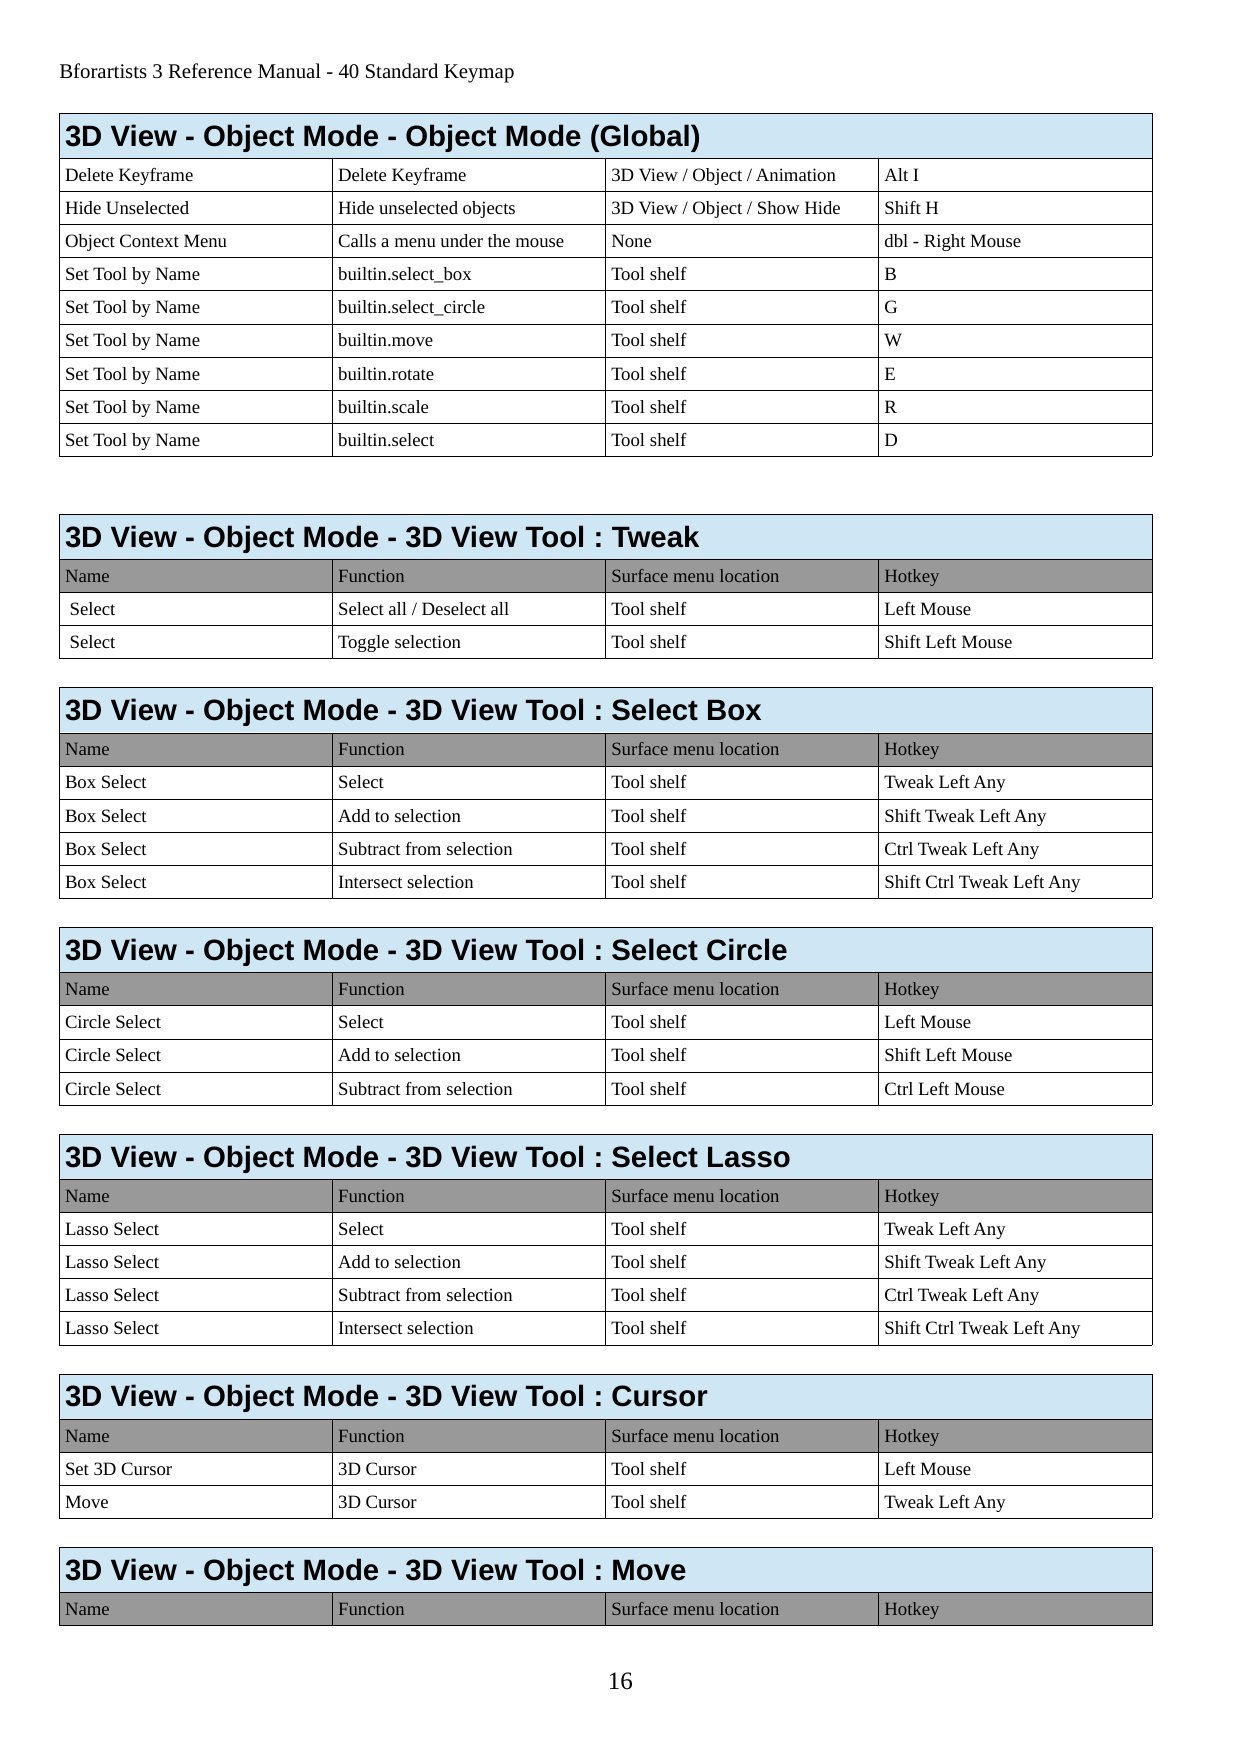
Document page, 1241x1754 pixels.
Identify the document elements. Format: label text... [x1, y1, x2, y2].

table_cell builtin.select [333, 424, 605, 456]
table_cell Object Context Menu [60, 225, 332, 257]
table_cell Tweak Left Any [879, 767, 1152, 799]
table_cell Name [60, 1180, 332, 1212]
table_cell Function [333, 560, 605, 592]
table_cell Surface menu location [606, 560, 878, 592]
table_cell Tool shelf [606, 1279, 878, 1311]
table_cell Ctrl Tweak Left Any [879, 833, 1152, 865]
table_cell Name [60, 734, 332, 766]
table_cell Tool shelf [606, 1312, 878, 1344]
table_cell Ctrl Left Mouse [879, 1073, 1152, 1105]
table_cell Shift Left Mouse [879, 1040, 1152, 1072]
table_cell Circle Select [60, 1040, 332, 1072]
table_cell Name [60, 973, 332, 1005]
table_cell Surface menu location [606, 1180, 878, 1212]
table_cell Tool shelf [606, 626, 878, 658]
table_cell Move [60, 1486, 332, 1518]
table_cell Tool shelf [606, 593, 878, 625]
table_cell Delete Keyframe [60, 159, 332, 191]
table_cell Tool shelf [606, 1073, 878, 1105]
table_cell Hotkey [879, 1420, 1152, 1452]
table_cell Shift Tweak Left Any [879, 1246, 1152, 1278]
table_header 3D View - Object Mode - 3D View Tool : Tweak [60, 515, 1152, 559]
table_cell Tool shelf [606, 424, 878, 456]
table_cell Shift Tweak Left Any [879, 800, 1152, 832]
table_cell Shift H [879, 192, 1152, 224]
table_cell Add to selection [333, 1246, 605, 1278]
table_cell Function [333, 1593, 605, 1625]
table_cell Tool shelf [606, 1486, 878, 1518]
table_cell Tool shelf [606, 833, 878, 865]
table_cell Set Tool by Name [60, 291, 332, 323]
table_cell dbl - Right Mouse [879, 225, 1152, 257]
table_cell Tool shelf [606, 291, 878, 323]
table_cell Set Tool by Name [60, 391, 332, 423]
table_cell Function [333, 1180, 605, 1212]
table_cell Hotkey [879, 973, 1152, 1005]
table_cell Tool shelf [606, 1453, 878, 1485]
table_cell Left Mouse [879, 593, 1152, 625]
table_header 3D View - Object Mode - 3D View Tool : Select Box [60, 688, 1152, 732]
table_cell Set 3D Cursor [60, 1453, 332, 1485]
table_cell Tool shelf [606, 1040, 878, 1072]
table_cell Name [60, 1420, 332, 1452]
table_cell Box Select [60, 866, 332, 898]
table_header 3D View - Object Mode - 3D View Tool : Select Circle [60, 928, 1152, 972]
table_cell Toggle selection [333, 626, 605, 658]
table_cell Intersect selection [333, 866, 605, 898]
table_cell builtin.select_box [333, 258, 605, 290]
table_cell 3D View / Object / Animation [606, 159, 878, 191]
table_cell Select [333, 1213, 605, 1245]
table_cell Select [333, 1006, 605, 1038]
table_cell E [879, 358, 1152, 390]
table_cell Surface menu location [606, 973, 878, 1005]
table_cell Hotkey [879, 1593, 1152, 1625]
table_cell Function [333, 734, 605, 766]
table_cell Function [333, 973, 605, 1005]
table_cell Name [60, 1593, 332, 1625]
table_cell 3D Cursor [333, 1486, 605, 1518]
table_cell Circle Select [60, 1006, 332, 1038]
table_cell Shift Left Mouse [879, 626, 1152, 658]
table_cell Ctrl Tweak Left Any [879, 1279, 1152, 1311]
table_cell Tool shelf [606, 258, 878, 290]
table_cell Tool shelf [606, 866, 878, 898]
table_cell Set Tool by Name [60, 325, 332, 357]
table_cell Select [60, 593, 332, 625]
table_cell Function [333, 1420, 605, 1452]
table_cell Surface menu location [606, 734, 878, 766]
table_cell Tool shelf [606, 358, 878, 390]
table_cell Left Mouse [879, 1006, 1152, 1038]
table_header 3D View - Object Mode - Object Mode (Global) [60, 114, 1152, 158]
table_cell W [879, 325, 1152, 357]
table_cell Box Select [60, 767, 332, 799]
table_cell Circle Select [60, 1073, 332, 1105]
table_cell R [879, 391, 1152, 423]
table_cell Add to selection [333, 1040, 605, 1072]
table_cell G [879, 291, 1152, 323]
table_cell Lasso Select [60, 1213, 332, 1245]
table_cell Shift Ctrl Tweak Left Any [879, 866, 1152, 898]
table_cell Tool shelf [606, 391, 878, 423]
table_cell Delete Keyframe [333, 159, 605, 191]
table_cell Lasso Select [60, 1312, 332, 1344]
table_cell Set Tool by Name [60, 424, 332, 456]
table_cell Hide Unselected [60, 192, 332, 224]
table_cell builtin.rotate [333, 358, 605, 390]
table_cell Surface menu location [606, 1420, 878, 1452]
table_cell 3D View / Object / Show Hide [606, 192, 878, 224]
table_cell Name [60, 560, 332, 592]
table_cell Surface menu location [606, 1593, 878, 1625]
table_cell Set Tool by Name [60, 358, 332, 390]
table_cell Hide unselected objects [333, 192, 605, 224]
table_cell 3D Cursor [333, 1453, 605, 1485]
table_cell Subtract from selection [333, 1279, 605, 1311]
table_cell builtin.scale [333, 391, 605, 423]
table_cell Lasso Select [60, 1279, 332, 1311]
table_cell Lasso Select [60, 1246, 332, 1278]
table_cell Alt I [879, 159, 1152, 191]
table_cell Hotkey [879, 734, 1152, 766]
table_header 3D View - Object Mode - 3D View Tool : Move [60, 1548, 1152, 1592]
table_cell D [879, 424, 1152, 456]
table_cell Add to selection [333, 800, 605, 832]
table_cell builtin.move [333, 325, 605, 357]
table_cell Left Mouse [879, 1453, 1152, 1485]
table_cell Subtract from selection [333, 833, 605, 865]
table_cell Hotkey [879, 560, 1152, 592]
table_cell Tool shelf [606, 1246, 878, 1278]
table_cell Tool shelf [606, 325, 878, 357]
table_header 3D View - Object Mode - 3D View Tool : Select Lasso [60, 1135, 1152, 1179]
table_cell Tweak Left Any [879, 1486, 1152, 1518]
table_cell Tweak Left Any [879, 1213, 1152, 1245]
table_cell Box Select [60, 833, 332, 865]
table_cell Tool shelf [606, 1006, 878, 1038]
table_cell builtin.select_circle [333, 291, 605, 323]
table_cell Subtract from selection [333, 1073, 605, 1105]
table_cell Select [60, 626, 332, 658]
table_cell Calls a menu under the mouse [333, 225, 605, 257]
table_cell Intersect selection [333, 1312, 605, 1344]
table_cell Hotkey [879, 1180, 1152, 1212]
table_cell Tool shelf [606, 800, 878, 832]
table_cell Shift Ctrl Tweak Left Any [879, 1312, 1152, 1344]
table_cell Select [333, 767, 605, 799]
table_cell Set Tool by Name [60, 258, 332, 290]
table_cell Box Select [60, 800, 332, 832]
table_cell Tool shelf [606, 1213, 878, 1245]
table_cell Select all / Deselect all [333, 593, 605, 625]
table_cell None [606, 225, 878, 257]
table_cell B [879, 258, 1152, 290]
table_cell Tool shelf [606, 767, 878, 799]
table_header 3D View - Object Mode - 3D View Tool : Cursor [60, 1375, 1152, 1419]
